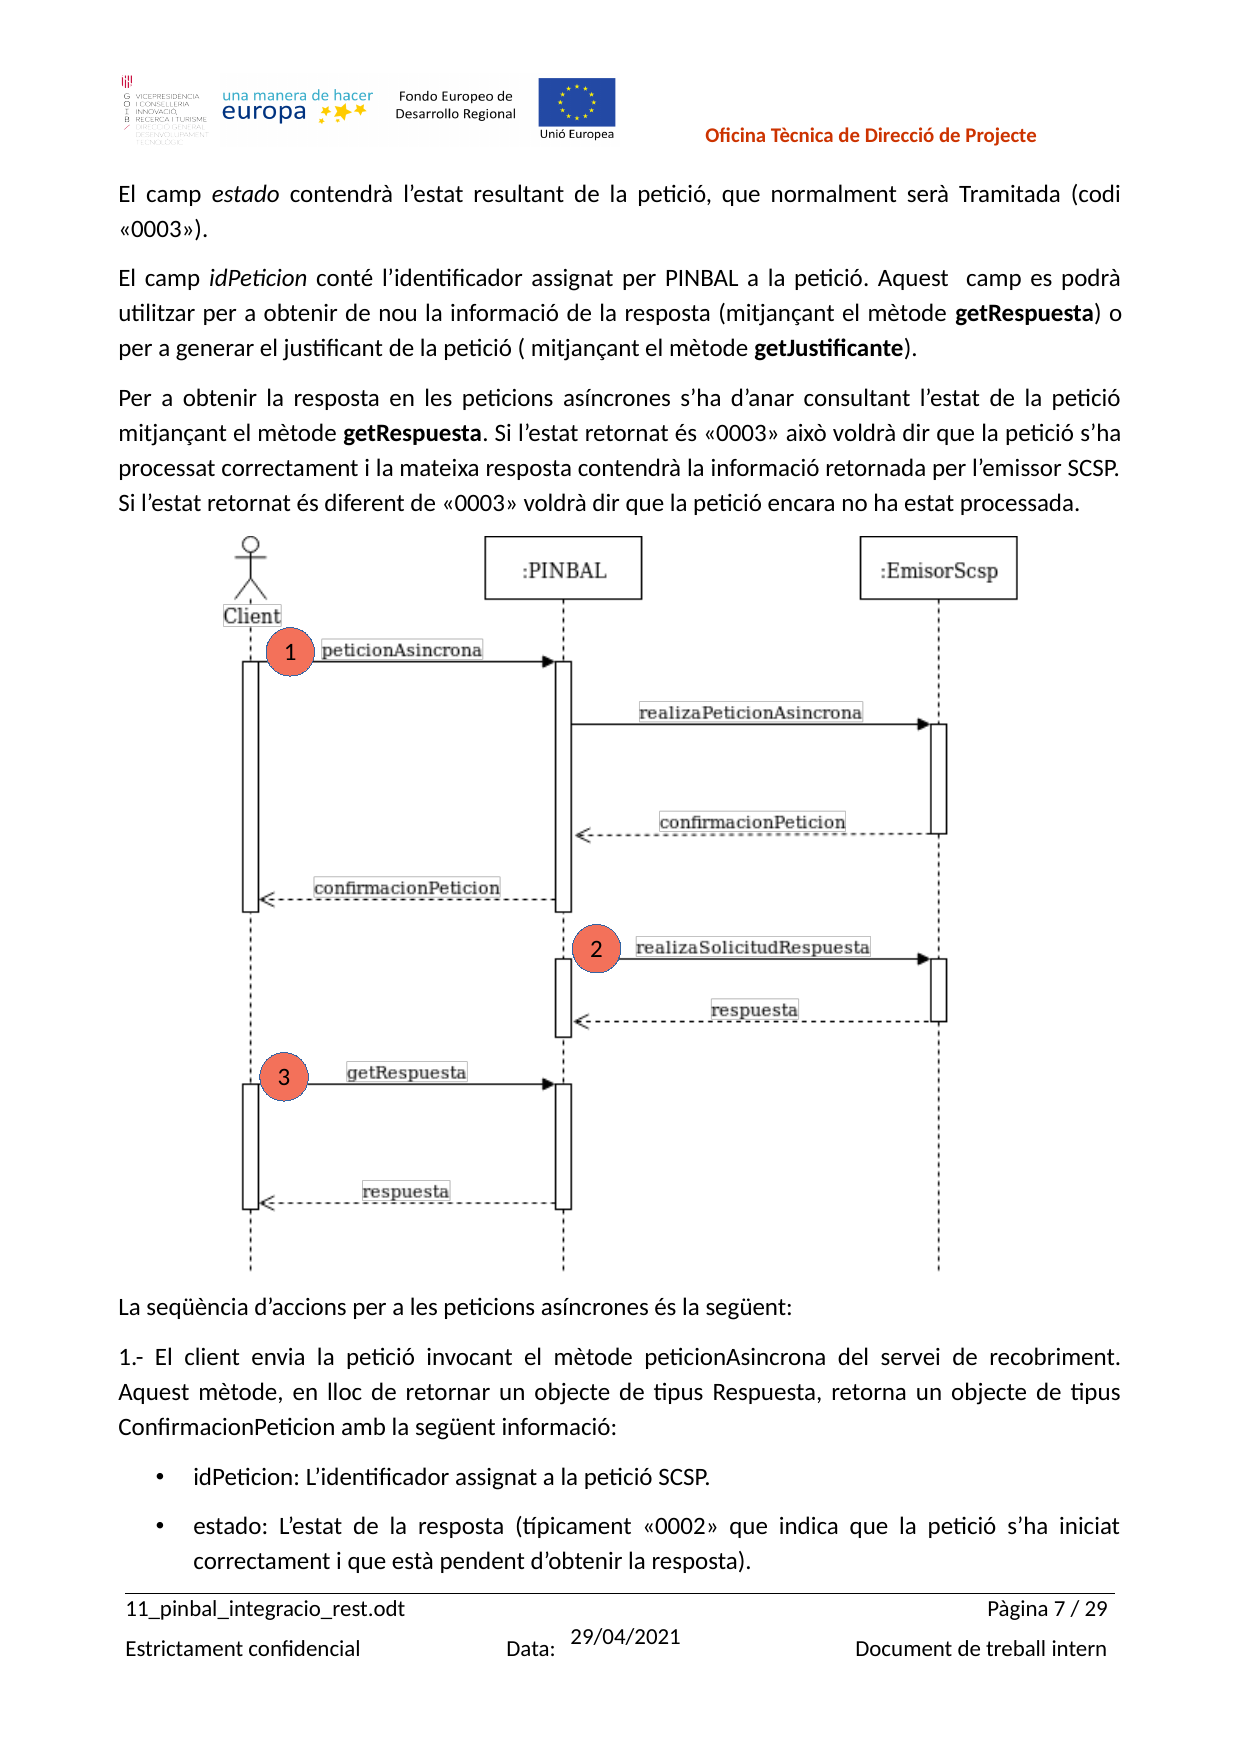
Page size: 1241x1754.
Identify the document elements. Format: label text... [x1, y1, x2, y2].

text La seqüència d’accions per a les peticions asíncrones és la següent: [118, 1291, 1122, 1322]
picture [118, 73, 213, 147]
text El camp idPeticion conté l’identificador assignat per PINBAL a la petició. Aquest camp es podrà utilitzar per a obtenir de nou la informació de la resposta (mitjançant el mètode getRespuesta) o per a generar el justificant de la petició ( mitjançant el mètode getJustificante). [118, 262, 1122, 363]
list estado: L’estat de la resposta (típicament «0002» que indica que la petició s’ha iniciat correctament i que està pendent d’obtenir la resposta). [156, 1510, 1122, 1576]
text El camp estado contendrà l’estat resultant de la petició, que normalment serà Tramitada (codi «0003»). [118, 178, 1122, 243]
text 1.- El client envia la petició invocant el mètode peticionAsincrona del servei de recobriment. Aquest mètode, en lloc de retornar un objecte de tipus Respuesta, retorna un objecte de tipus ConfirmacionPeticion amb la següent informació: [118, 1341, 1122, 1442]
picture [219, 73, 621, 147]
picture [222, 536, 1018, 1273]
text Per a obtenir la resposta en les peticions asíncrones s’ha d’anar consultant l’estat de la petició mitjançant el mètode getRespuesta. Si l’estat retornat és «0003» això voldrà dir que la petició s’ha processat correctament i la mateixa resposta contendrà la informació retornada per l’emissor SCSP. Si l’estat retornat és diferent de «0003» voldrà dir que la petició encara no ha estat processada. [118, 382, 1122, 517]
list idPeticion: L’identificador assignat a la petició SCSP. [156, 1461, 1122, 1491]
